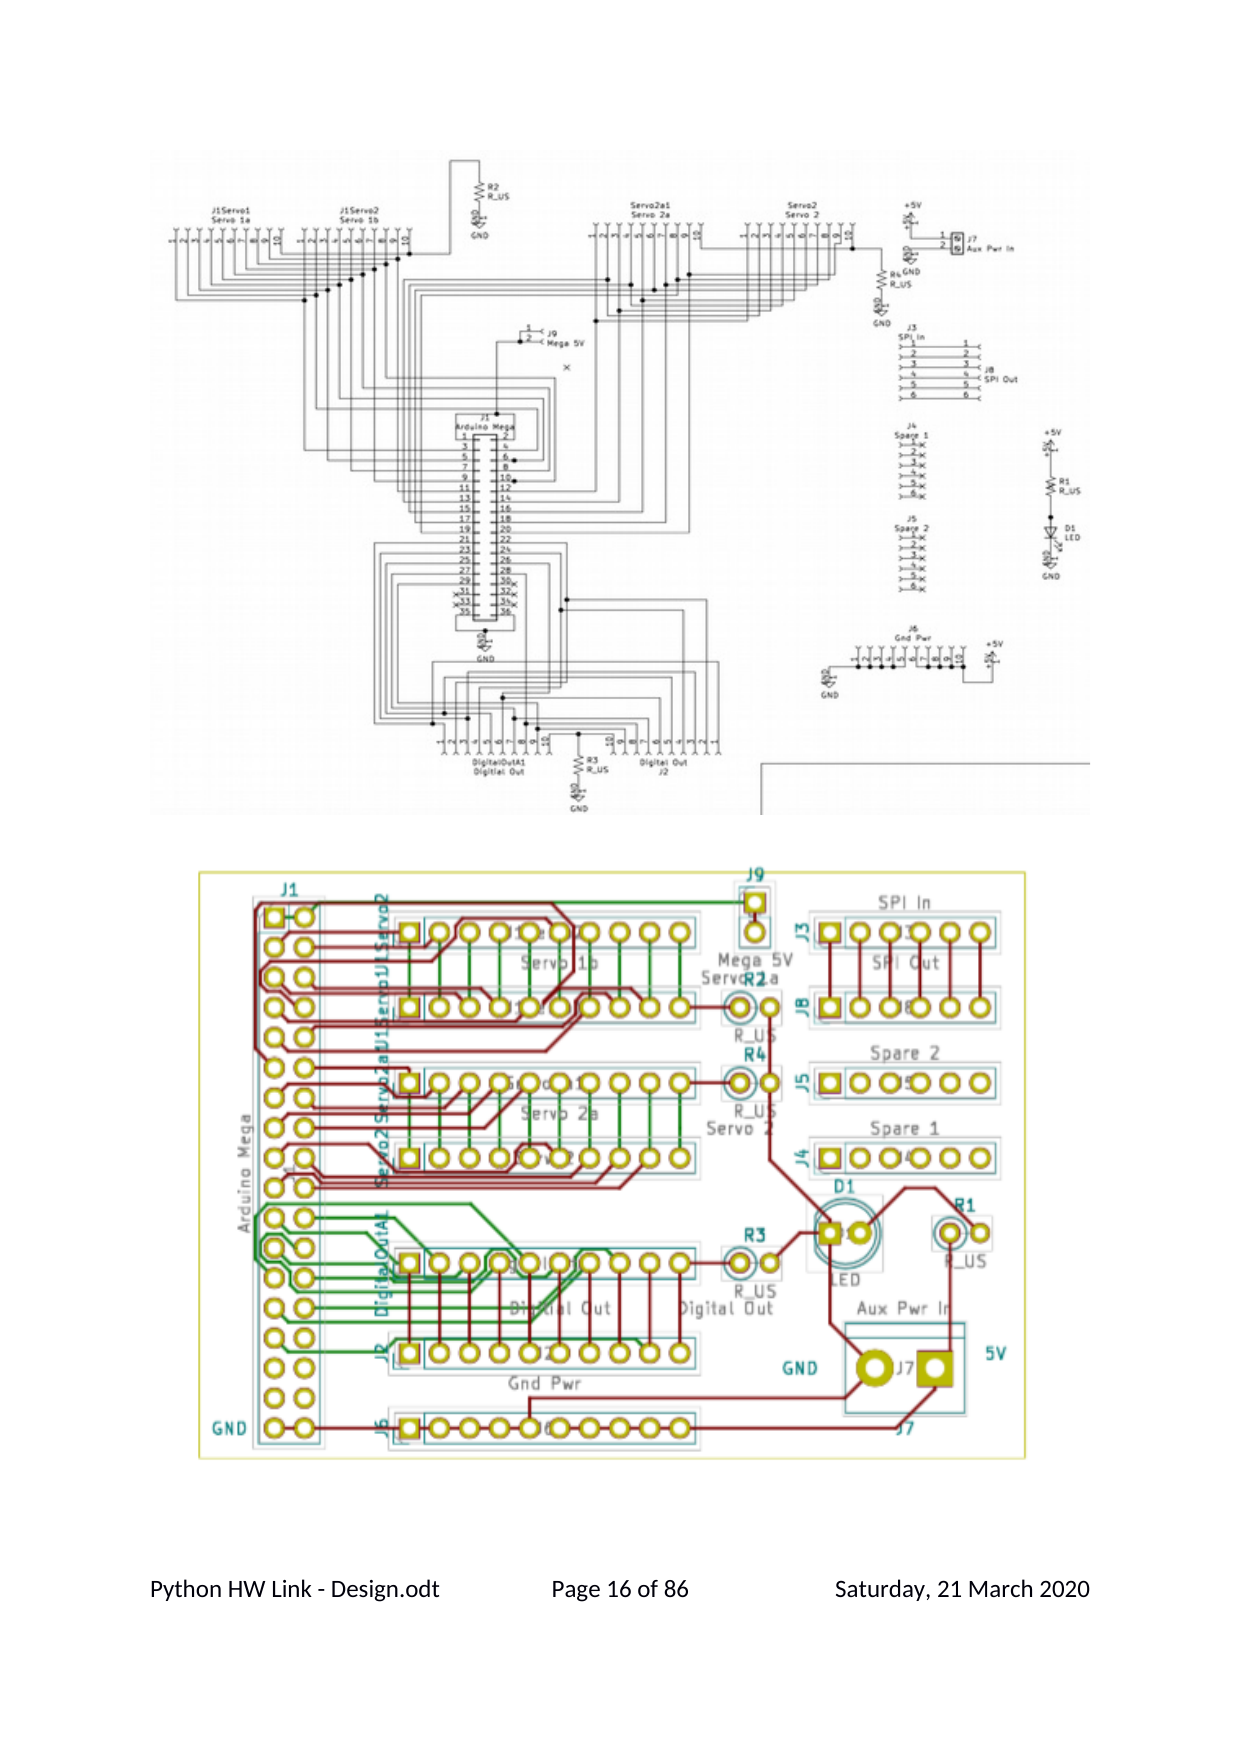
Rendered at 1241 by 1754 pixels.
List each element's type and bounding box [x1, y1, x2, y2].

picture [166, 845, 1075, 1509]
picture [150, 150, 1091, 815]
